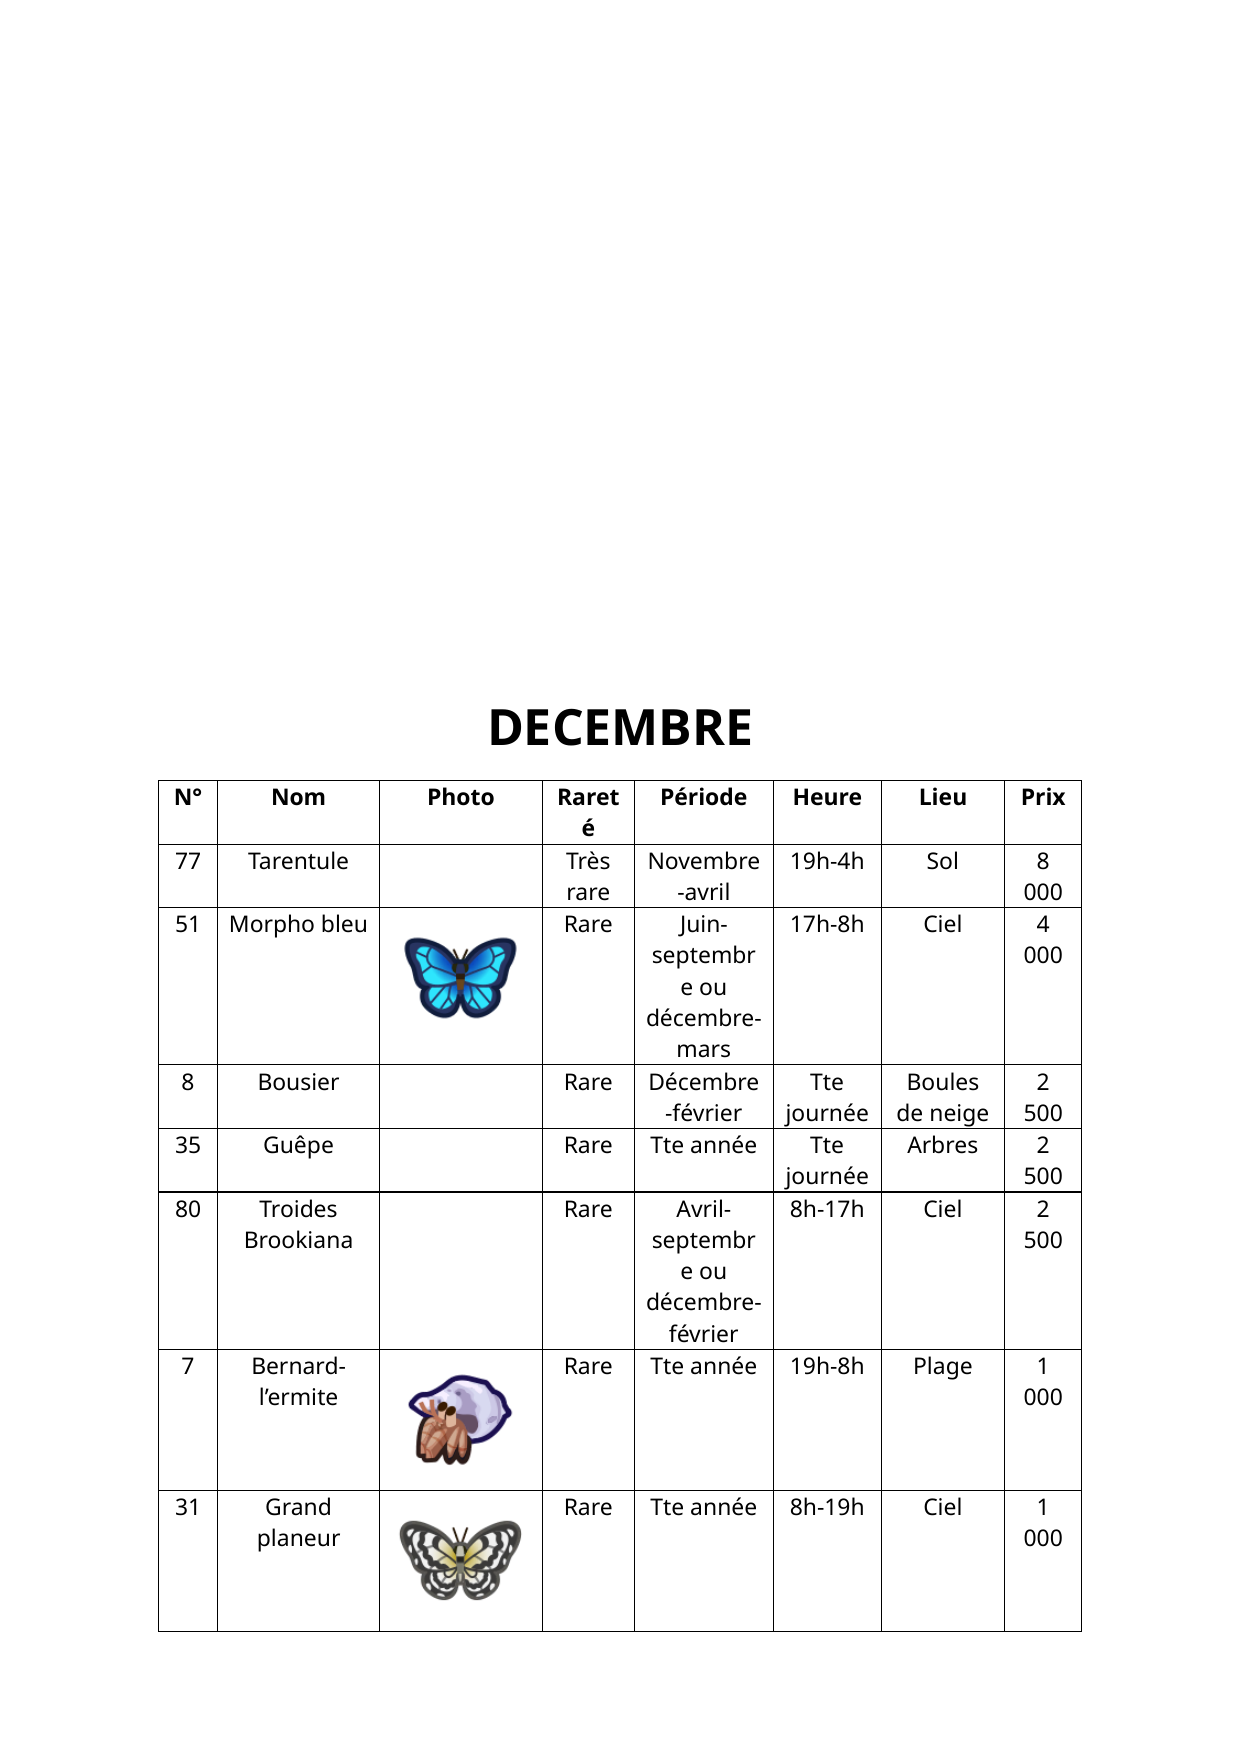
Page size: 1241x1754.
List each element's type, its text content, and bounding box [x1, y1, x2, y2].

table_cell 2 500 [1005, 1129, 1081, 1191]
table_cell Tte journée [774, 1129, 881, 1191]
table_cell 2 500 [1005, 1193, 1081, 1349]
table_cell [380, 1129, 542, 1191]
table_cell Morpho bleu [218, 908, 379, 1064]
table_cell Novembre-avril [635, 845, 773, 907]
table_header Nom [218, 781, 379, 843]
table_cell 8h-17h [774, 1193, 881, 1349]
table_cell 19h-8h [774, 1350, 881, 1490]
table_cell [380, 908, 542, 1064]
table_cell Tte année [635, 1350, 773, 1490]
table_cell Décembre-février [635, 1065, 773, 1128]
table_cell Tte année [635, 1491, 773, 1631]
table_cell 17h-8h [774, 908, 881, 1064]
table_cell 51 [159, 908, 217, 1064]
table_header Lieu [882, 781, 1004, 843]
table_header N° [159, 781, 217, 843]
table_cell Rare [543, 1491, 634, 1631]
table_cell 31 [159, 1491, 217, 1631]
table_cell 77 [159, 845, 217, 907]
table_cell 8 [159, 1065, 217, 1128]
table_cell Bernard-l’ermite [218, 1350, 379, 1490]
table_cell Ciel [882, 1193, 1004, 1349]
table_cell Tte année [635, 1129, 773, 1191]
table_cell 19h-4h [774, 845, 881, 907]
table_cell Ciel [882, 1491, 1004, 1631]
table_cell Bousier [218, 1065, 379, 1128]
table_header Heure [774, 781, 881, 843]
table_cell Très rare [543, 845, 634, 907]
table_cell Juin-septembre ou décembre-mars [635, 908, 773, 1064]
table_cell 8h-19h [774, 1491, 881, 1631]
table_cell Avril-septembre ou décembre-février [635, 1193, 773, 1349]
table_cell [380, 1193, 542, 1349]
table_cell 35 [159, 1129, 217, 1191]
table_cell Arbres [882, 1129, 1004, 1191]
table_cell Sol [882, 845, 1004, 907]
table_cell [380, 1065, 542, 1128]
table_cell 1 000 [1005, 1350, 1081, 1490]
table_cell Guêpe [218, 1129, 379, 1191]
text DECEMBRE [75, 692, 1165, 760]
table_header Photo [380, 781, 542, 843]
table_cell 80 [159, 1193, 217, 1349]
table_cell 2 500 [1005, 1065, 1081, 1128]
table_cell 1 000 [1005, 1491, 1081, 1631]
table_cell Rare [543, 1129, 634, 1191]
table_cell Rare [543, 1193, 634, 1349]
table_cell 8 000 [1005, 845, 1081, 907]
table_header Période [635, 781, 773, 843]
table_cell Ciel [882, 908, 1004, 1064]
table_cell Troides Brookiana [218, 1193, 379, 1349]
table_cell Rare [543, 1065, 634, 1128]
table_cell [380, 1350, 542, 1490]
table_header Prix [1005, 781, 1081, 843]
table_cell Tte journée [774, 1065, 881, 1128]
table_cell Boules de neige [882, 1065, 1004, 1128]
table_cell 7 [159, 1350, 217, 1490]
table_cell Plage [882, 1350, 1004, 1490]
table_header Rareté [543, 781, 634, 843]
table_cell [380, 1491, 542, 1631]
table_cell Grand planeur [218, 1491, 379, 1631]
table_cell 4 000 [1005, 908, 1081, 1064]
table_cell Tarentule [218, 845, 379, 907]
table_cell Rare [543, 1350, 634, 1490]
table_cell Rare [543, 908, 634, 1064]
table_cell [380, 845, 542, 907]
